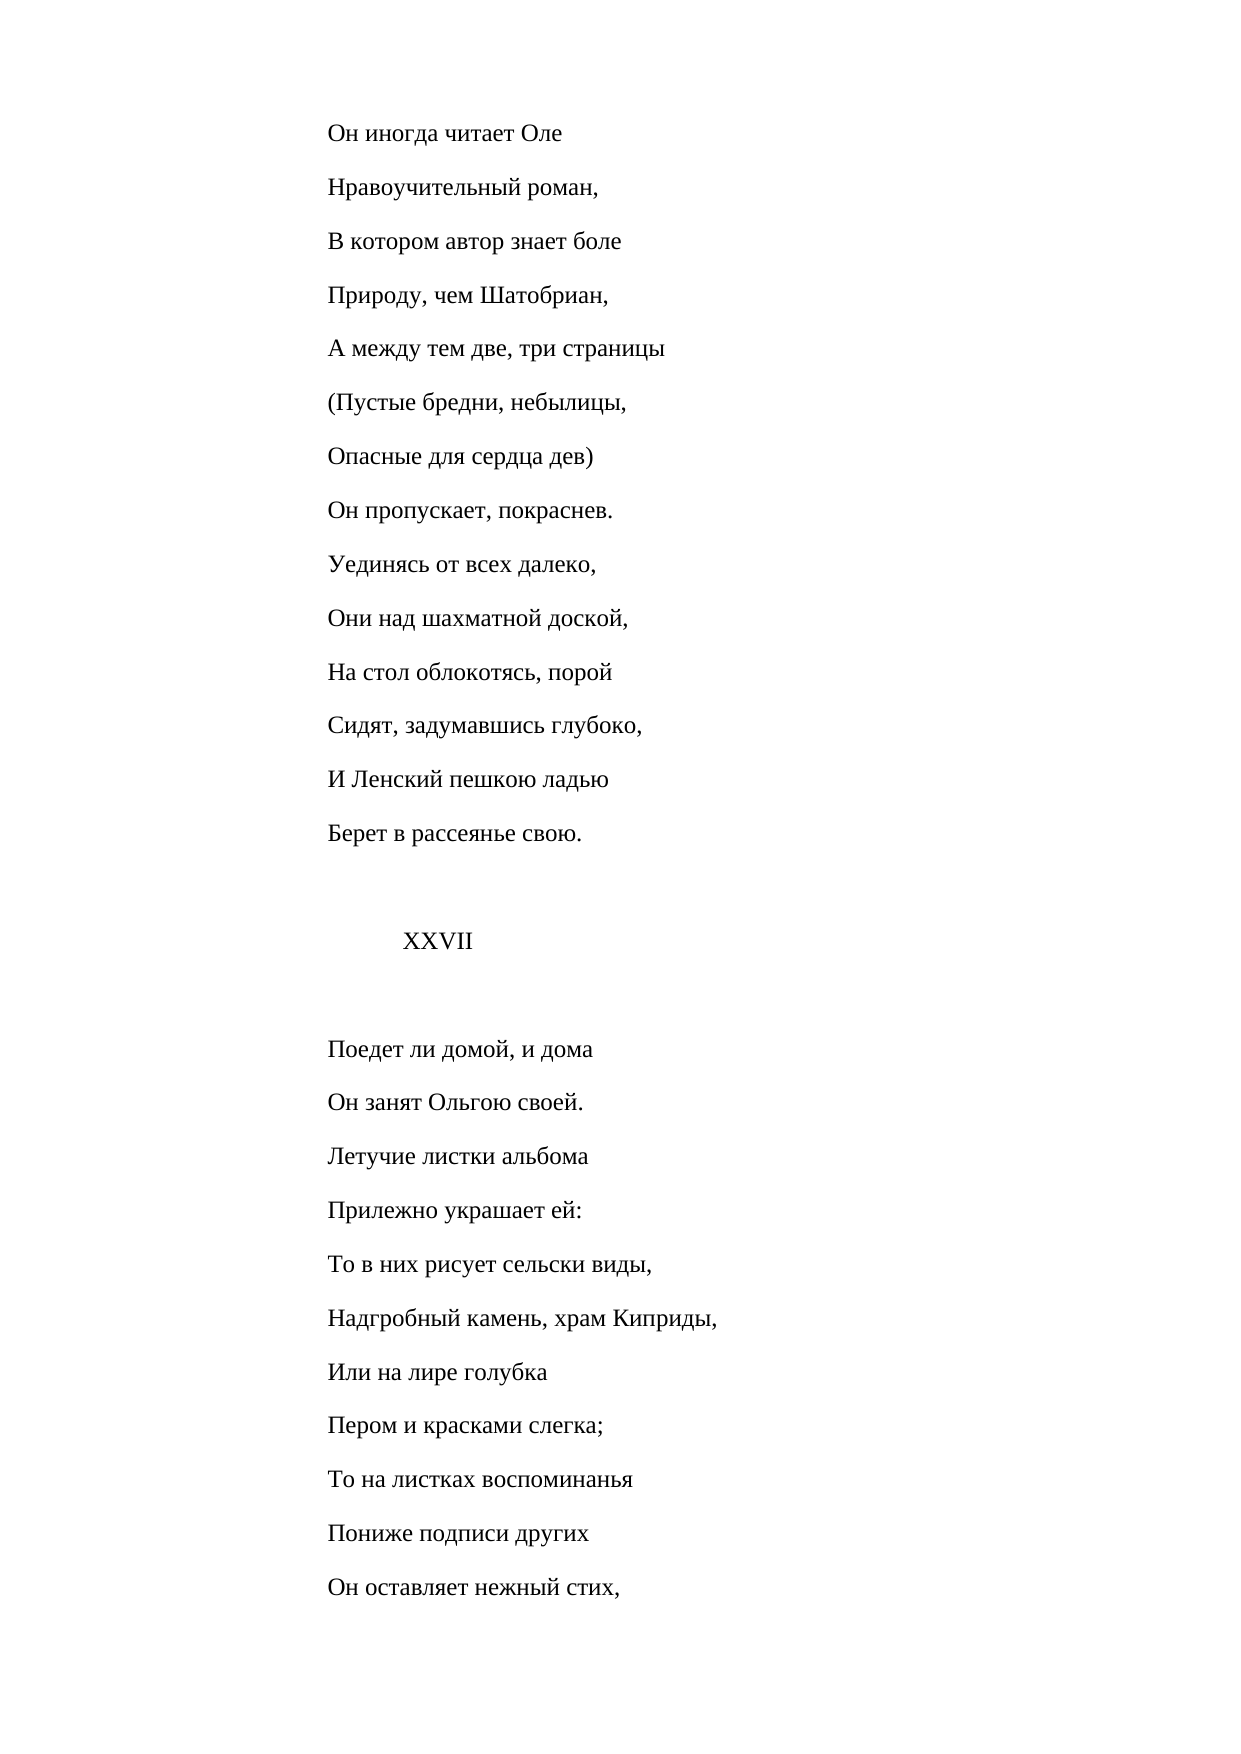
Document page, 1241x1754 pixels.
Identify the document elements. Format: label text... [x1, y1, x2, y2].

text Летучие листки альбома [177, 1141, 1152, 1170]
text То на листках воспоминанья [177, 1464, 1152, 1493]
text Уединясь от всех далеко, [177, 549, 1152, 578]
text Пером и красками слегка; [177, 1411, 1152, 1439]
text То в них рисует сельски виды, [177, 1249, 1152, 1278]
text Он пропускает, покраснев. [177, 495, 1152, 524]
text Сидят, задумавшись глубоко, [177, 711, 1152, 739]
text Поедет ли домой, и дома [177, 1034, 1152, 1062]
text Они над шахматной доской, [177, 603, 1152, 632]
text Берет в рассеянье свою. [177, 818, 1152, 847]
text (Пустые бредни, небылицы, [177, 387, 1152, 416]
text А между тем две, три страницы [177, 333, 1152, 362]
text Природу, чем Шатобриан, [177, 280, 1152, 308]
text На стол облокотясь, порой [177, 657, 1152, 685]
text XXVII [177, 926, 1152, 955]
text Он иногда читает Оле [177, 118, 1152, 147]
text Он занят Ольгою своей. [177, 1087, 1152, 1116]
text Или на лире голубка [177, 1357, 1152, 1386]
text И Ленский пешкою ладью [177, 764, 1152, 793]
text В котором автор знает боле [177, 226, 1152, 254]
text Надгробный камень, храм Киприды, [177, 1303, 1152, 1332]
text Прилежно украшает ей: [177, 1195, 1152, 1224]
text Пониже подписи других [177, 1518, 1152, 1547]
text Он оставляет нежный стих, [177, 1572, 1152, 1601]
text Опасные для сердца дев) [177, 441, 1152, 470]
text Нравоучительный роман, [177, 172, 1152, 201]
